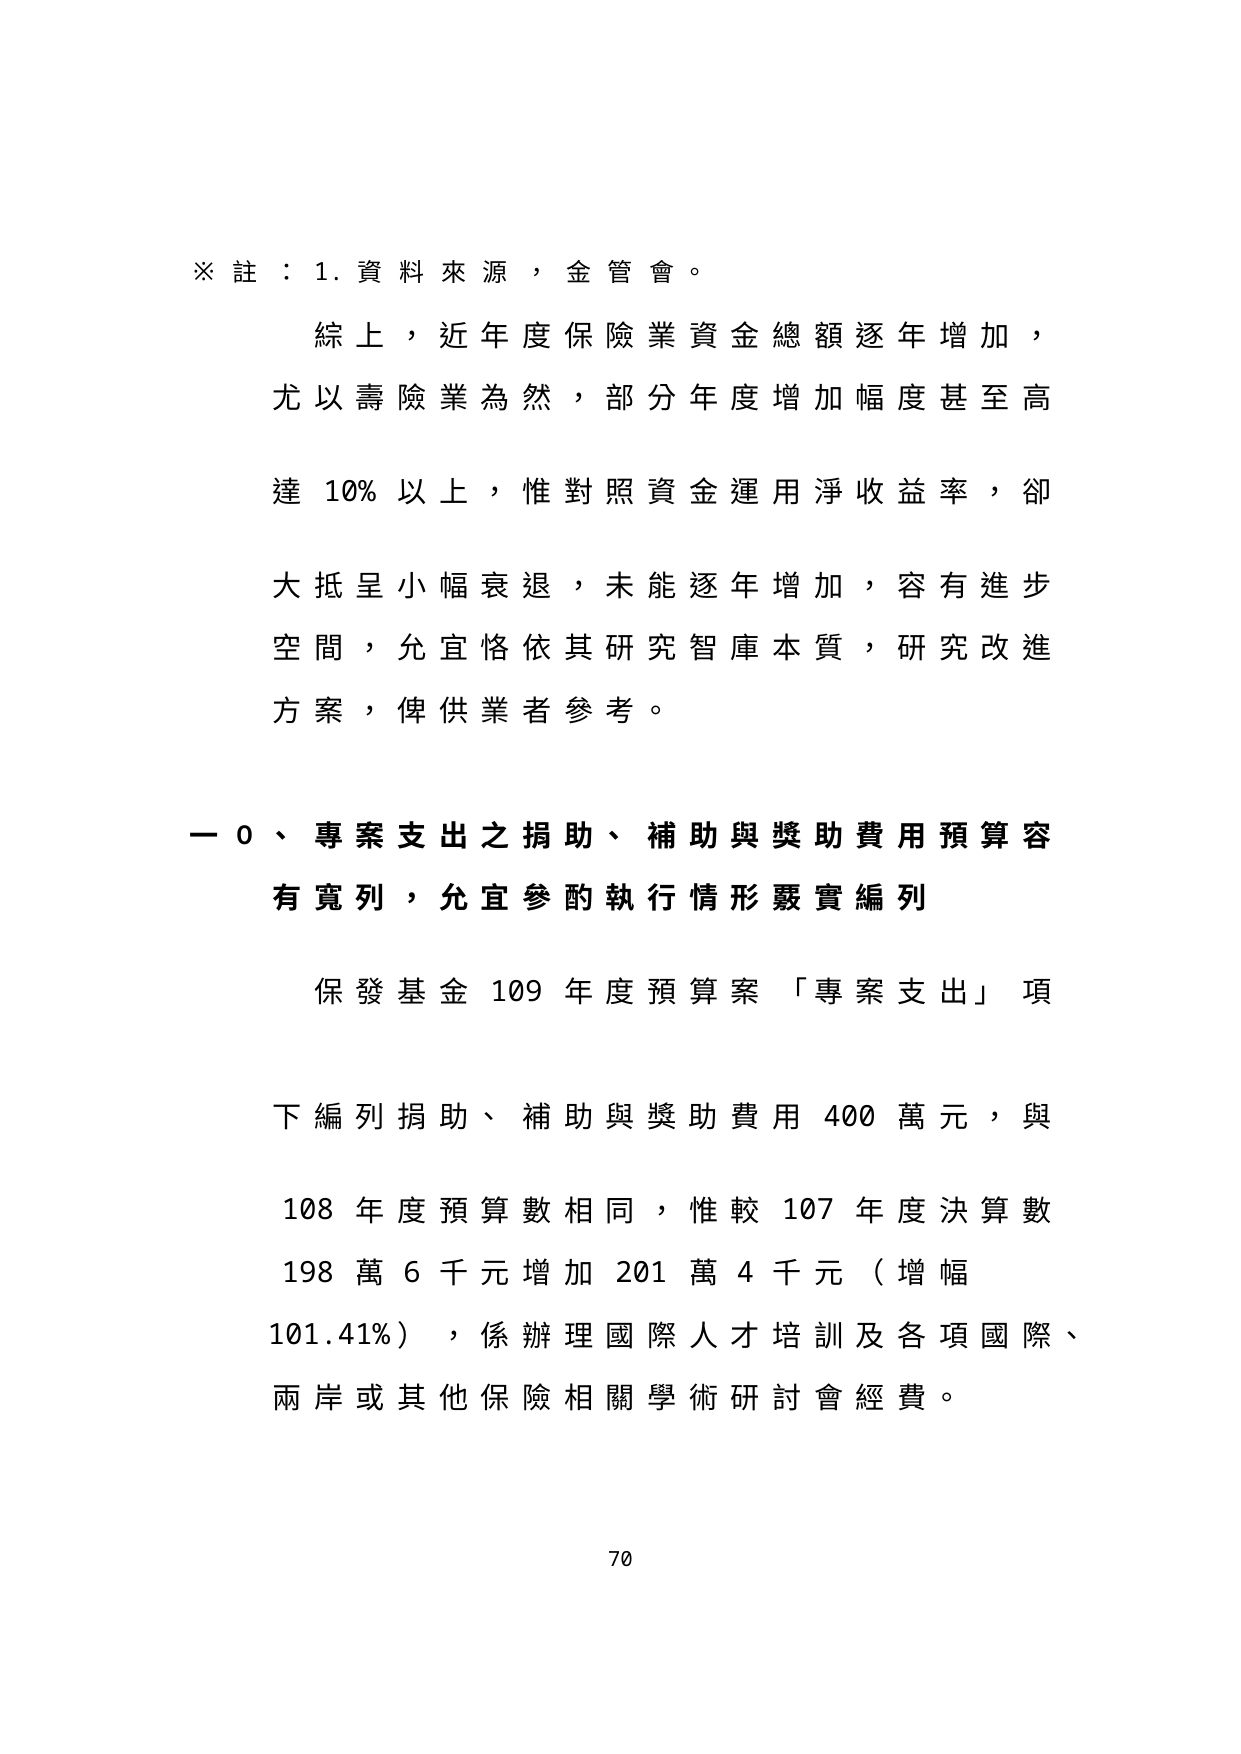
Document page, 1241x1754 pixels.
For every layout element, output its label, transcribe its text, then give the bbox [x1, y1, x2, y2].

text ※註：1.資料來源，金管會。 [183, 229, 1058, 292]
text 保發基金109年度預算案「專案支出」項下編列捐助、補助與獎助費用400萬元，與108年度預算數相同，惟較107年度決算數198萬6千元增加201萬4千元（增幅101.41%），係辦理國際人才培訓及各項國際、兩岸或其他保險相關學術研討會經費。 [242, 917, 1058, 1417]
text 一０、專案支出之捐助、補助與獎助費用預算容有寬列，允宜參酌執行情形覈實編列 [183, 792, 1058, 917]
text 綜上，近年度保險業資金總額逐年增加，尤以壽險業為然，部分年度增加幅度甚至高達10%以上，惟對照資金運用淨收益率，卻大抵呈小幅衰退，未能逐年增加，容有進步空間，允宜恪依其研究智庫本質，研究改進方案，俾供業者參考。 [242, 292, 1058, 729]
